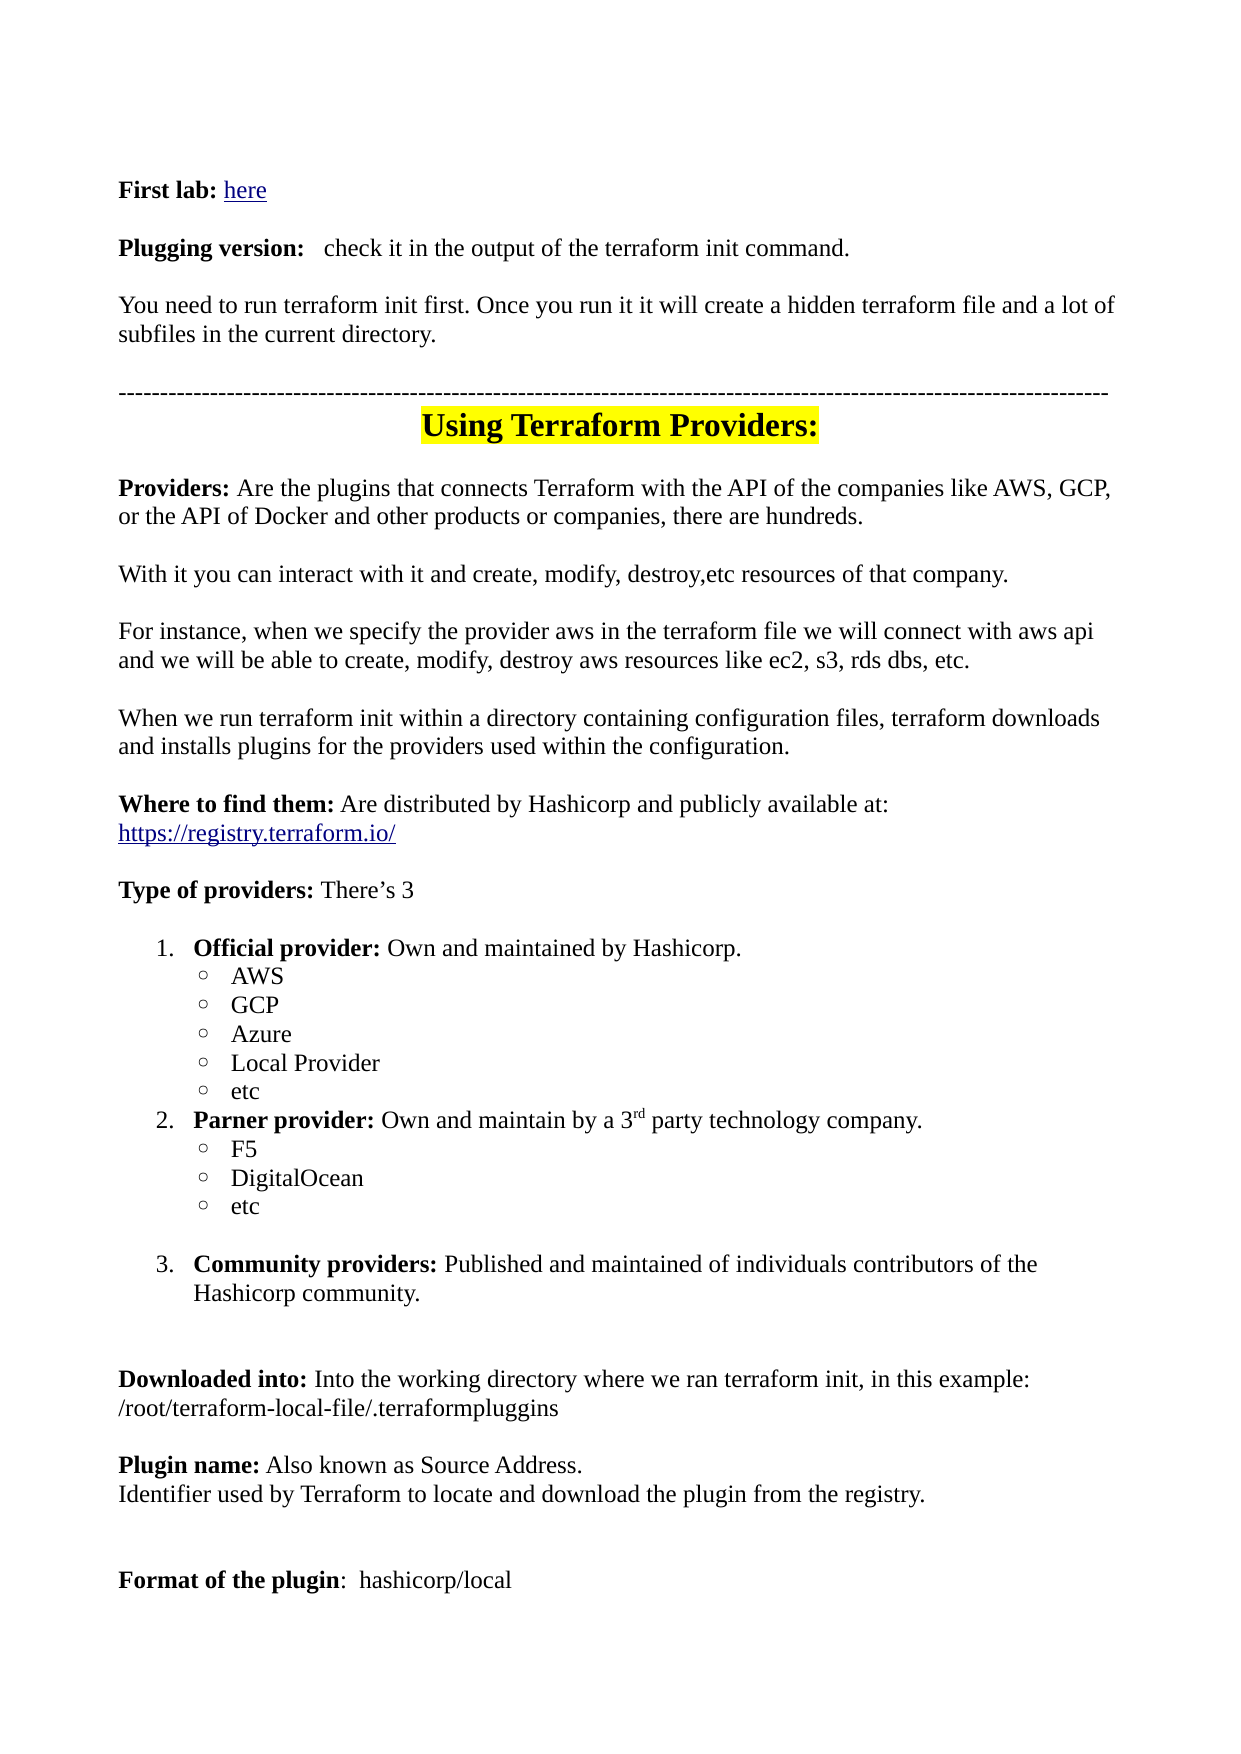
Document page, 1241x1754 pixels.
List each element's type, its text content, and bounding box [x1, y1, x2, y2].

list Official provider: Own and maintained by Hashicorp. [156, 933, 1122, 961]
text You need to run terraform init first. Once you run it it will create a hidden terraform file and a lot of subfiles in the current directory. [118, 291, 1122, 348]
text Plugin name: Also known as Source Address. [118, 1450, 1122, 1479]
list etc [193, 1076, 1122, 1105]
text For instance, when we specify the provider aws in the terraform file we will connect with aws api and we will be able to create, modify, destroy aws resources like ec2, s3, rds dbs, etc. [118, 616, 1122, 674]
list AWS [193, 961, 1122, 990]
list Local Provider [193, 1048, 1122, 1076]
text Using Terraform Providers: [118, 406, 1122, 444]
text Downloaded into: Into the working directory where we ran terraform init, in this example: /root/terraform-local-file/.terraformpluggins [118, 1364, 1122, 1421]
text Format of the plugin: hashicorp/local [118, 1565, 1122, 1594]
text Identifier used by Terraform to locate and download the plugin from the registry. [118, 1479, 1122, 1508]
text First lab: here [118, 176, 1122, 204]
list Community providers: Published and maintained of individuals contributors of the Hashicorp community. [156, 1249, 1122, 1306]
text Type of providers: There’s 3 [118, 875, 1122, 904]
list F5 [193, 1134, 1122, 1163]
list DigitalOcean [193, 1163, 1122, 1191]
text Providers: Are the plugins that connects Terraform with the API of the companies like AWS, GCP, or the API of Docker and other products or companies, there are hundreds. [118, 473, 1122, 530]
text When we run terraform init within a directory containing configuration files, terraform downloads and installs plugins for the providers used within the configuration. [118, 703, 1122, 760]
text With it you can interact with it and create, modify, destroy,etc resources of that company. [118, 559, 1122, 588]
text Where to find them: Are distributed by Hashicorp and publicly available at: https://registry.terraform.io/ [118, 789, 1122, 846]
text Plugging version: check it in the output of the terraform init command. [118, 233, 1122, 262]
text ----------------------------------------------------------------------------------------------------------------------- [118, 377, 1122, 406]
list Parner provider: Own and maintain by a 3rd party technology company. [156, 1105, 1122, 1134]
list GCP [193, 990, 1122, 1019]
list etc [193, 1191, 1122, 1220]
list Azure [193, 1019, 1122, 1048]
